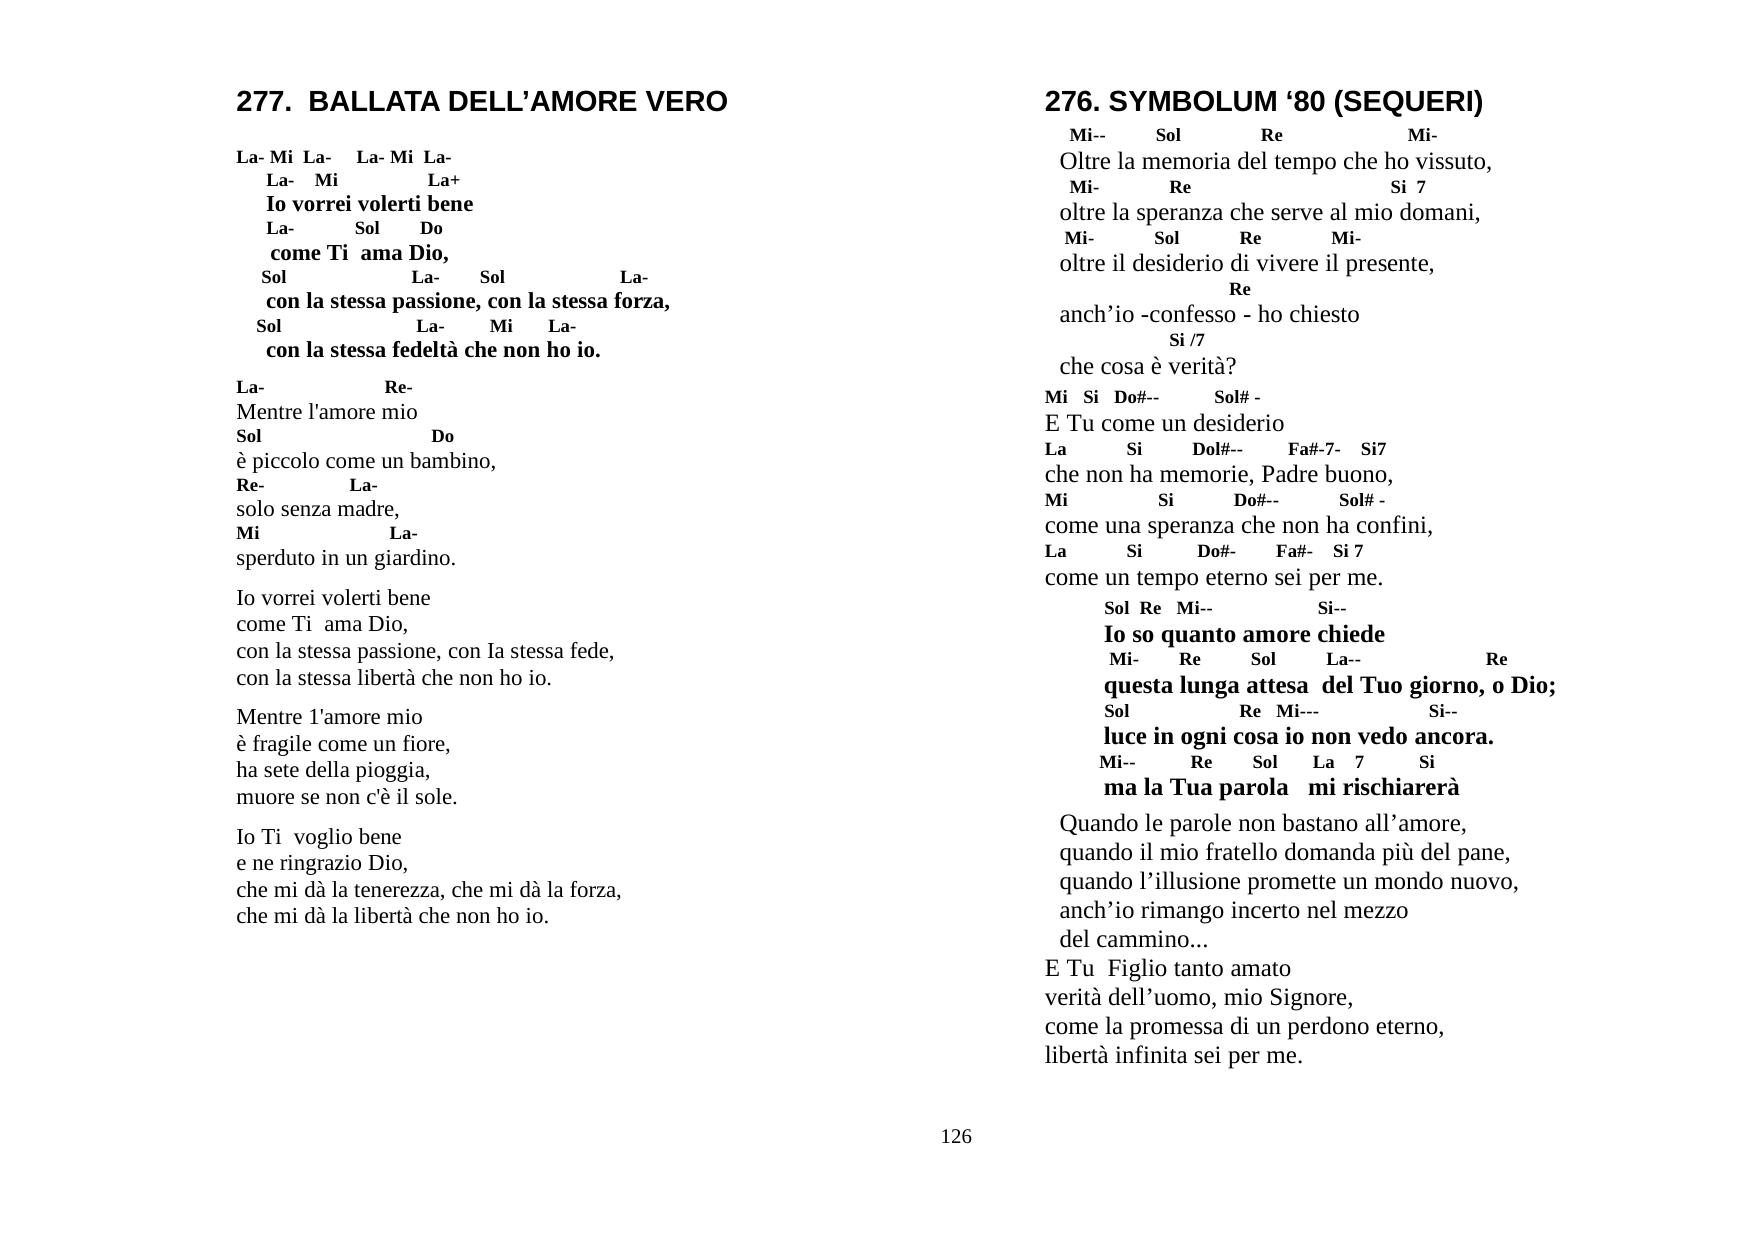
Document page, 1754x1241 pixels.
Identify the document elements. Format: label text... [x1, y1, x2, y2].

text con la stessa passione, con Ia stessa fede, [236, 637, 867, 663]
text La Si Do#- Fa#- Si 7 [1044, 539, 1676, 561]
text Si /7 [1059, 328, 1676, 351]
text muore se non c'è il sole. [236, 783, 867, 809]
text Mi- Re Sol La-- Re [1074, 648, 1676, 670]
text Sol Re Mi-- Si-- [1074, 597, 1676, 619]
text con la stessa passione, con la stessa forza, [236, 287, 867, 314]
text oltre il desiderio di vivere il presente, [1059, 248, 1676, 277]
text è fragile come un fiore, [236, 730, 867, 756]
text E Tu Figlio tanto amato [1044, 953, 1676, 982]
text La- Sol Do [236, 217, 867, 239]
text Quando le parole non bastano all’amore, [1059, 807, 1676, 837]
text Mentre l'amore mio [236, 398, 867, 424]
text questa lunga attesa del Tuo giorno, o Dio; [1074, 670, 1676, 699]
text quando il mio fratello domanda più del pane, [1059, 837, 1676, 866]
text verità dell’uomo, mio Signore, [1044, 982, 1676, 1011]
text La- Re- [236, 376, 867, 398]
text Io Ti voglio bene [236, 823, 867, 849]
text del cammino... [1059, 924, 1676, 953]
text La Si Dol#-- Fa#-7- Si7 [1044, 437, 1676, 459]
text Mi-- Sol Re Mi- [1059, 124, 1676, 146]
text Oltre la memoria del tempo che ho vissuto, [1059, 146, 1676, 175]
text anch’io -confesso - ho chiesto [1059, 299, 1676, 328]
text Sol La- Mi La- [236, 314, 867, 336]
text Mi Si Do#-- Sol# - [1044, 386, 1676, 408]
text come Ti ama Dio, [236, 239, 867, 265]
text solo senza madre, [236, 495, 867, 522]
text che mi dà la tenerezza, che mi dà la forza, [236, 876, 867, 902]
subtitle 277. BALLATA DELL’AMORE VERO [236, 84, 867, 118]
text Sol Do [236, 424, 867, 447]
text Io so quanto amore chiede [1074, 619, 1676, 648]
text Mi-- Re Sol La 7 Si [1074, 750, 1676, 772]
text Mentre 1'amore mio [236, 703, 867, 730]
text Io vorrei volerti bene [236, 584, 867, 610]
text sperduto in un giardino. [236, 544, 867, 570]
text è piccolo come un bambino, [236, 447, 867, 473]
subtitle 276. SYMBOLUM ‘80 (SEQUERI) [1044, 84, 1676, 118]
text Mi La- [236, 522, 867, 544]
text oltre la speranza che serve al mio domani, [1059, 197, 1676, 226]
text che mi dà la libertà che non ho io. [236, 902, 867, 929]
text Sol Re Mi--- Si-- [1074, 699, 1676, 721]
text come Ti ama Dio, [236, 610, 867, 637]
text che non ha memorie, Padre buono, [1044, 459, 1676, 488]
text La- Mi La+ [236, 168, 867, 190]
text che cosa è verità? [1059, 351, 1676, 379]
text con la stessa libertà che non ho io. [236, 663, 867, 690]
text ma la Tua parola mi rischiarerà [1074, 772, 1676, 801]
text e ne ringrazio Dio, [236, 849, 867, 876]
text Mi- Re Si 7 [1059, 175, 1676, 197]
text La- Mi La- La- Mi La- [236, 146, 867, 168]
text Sol La- Sol La- [236, 265, 867, 287]
text luce in ogni cosa io non vedo ancora. [1074, 721, 1676, 750]
text anch’io rimango incerto nel mezzo [1059, 895, 1676, 924]
text come un tempo eterno sei per me. [1044, 561, 1676, 590]
text Mi Si Do#-- Sol# - [1044, 488, 1676, 510]
text Re [1059, 277, 1676, 299]
text come la promessa di un perdono eterno, [1044, 1011, 1676, 1040]
text come una speranza che non ha confini, [1044, 510, 1676, 539]
text ha sete della pioggia, [236, 756, 867, 783]
text Mi- Sol Re Mi- [1059, 226, 1676, 248]
text Io vorrei volerti bene [236, 190, 867, 217]
text E Tu come un desiderio [1044, 408, 1676, 437]
text libertà infinita sei per me. [1044, 1040, 1676, 1069]
text quando l’illusione promette un mondo nuovo, [1059, 866, 1676, 895]
text Re- La- [236, 473, 867, 495]
text con la stessa fedeltà che non ho io. [236, 336, 867, 363]
